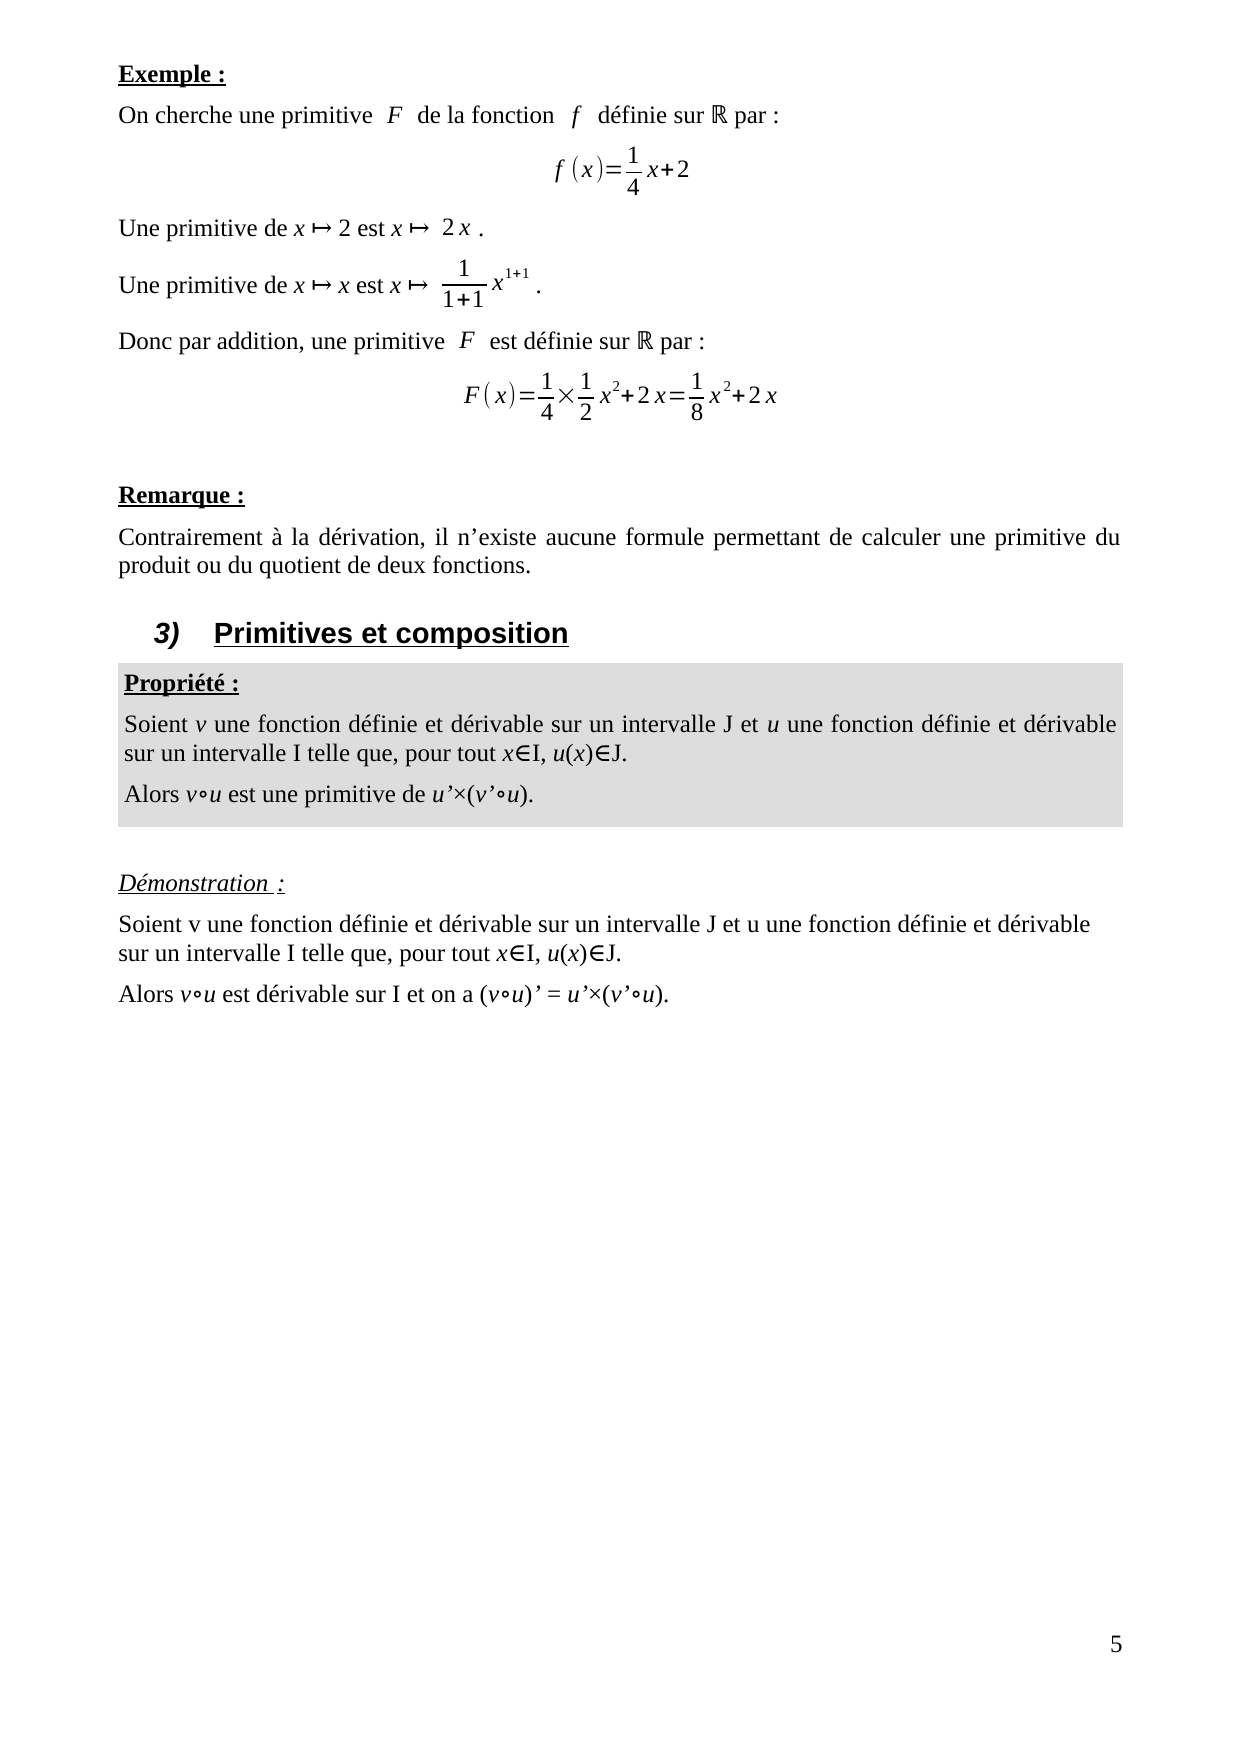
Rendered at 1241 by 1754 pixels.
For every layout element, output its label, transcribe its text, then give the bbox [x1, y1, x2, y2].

text Une primitive de x ↦ 2 est x ↦ . [118, 213, 1122, 242]
text Une primitive de x ↦ x est x ↦ . [118, 255, 1122, 314]
text Donc par addition, une primitive est définie sur ℝ par : [118, 326, 1122, 355]
text On cherche une primitive de la fonction définie sur ℝ par : [118, 101, 1122, 129]
text Démonstration : [118, 868, 1122, 897]
text Contrairement à la dérivation, il n’existe aucune formule permettant de calculer une primitive du produit ou du quotient de deux fonctions. [118, 522, 1122, 579]
text Soient v une fonction définie et dérivable sur un intervalle J et u une fonction définie et dérivable sur un intervalle I telle que, pour tout x∈I, u(x)∈J. [118, 909, 1122, 967]
text Alors v∘u est dérivable sur I et on a (v∘u)’ = u’×(v’∘u). [118, 979, 1122, 1008]
text Remarque : [118, 480, 1122, 509]
text Exemple : [118, 59, 1122, 88]
subtitle Primitives et composition [153, 617, 1122, 650]
table_header Propriété : Soient v une fonction définie et dérivable sur un intervalle J et u une fonction définie et dérivable sur un intervalle I telle que, pour tout x∈I, u(x)∈J. Alors v∘u est une primitive de u’×(v’∘u). [118, 663, 1123, 827]
